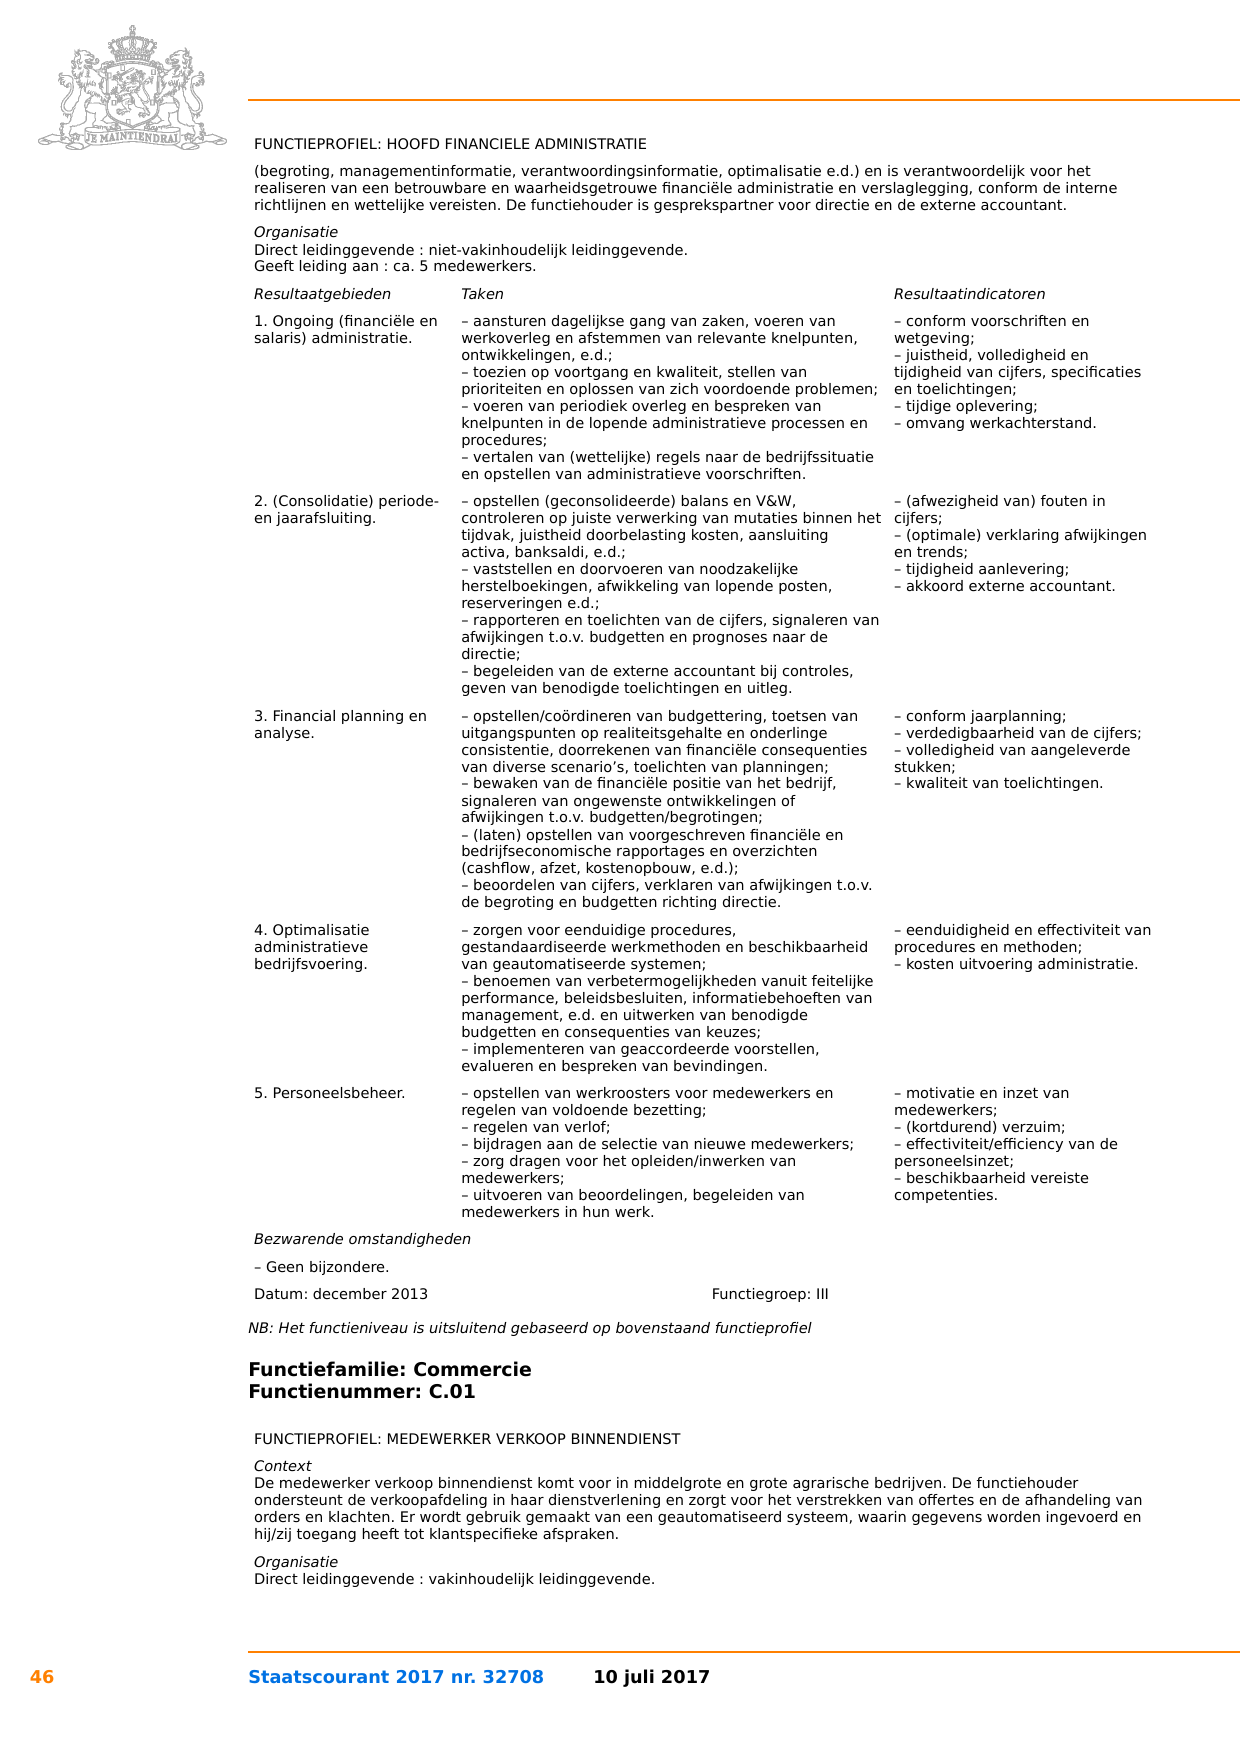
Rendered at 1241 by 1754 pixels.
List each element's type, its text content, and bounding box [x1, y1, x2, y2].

table_cell – Geen bijzondere. [249, 1254, 1163, 1280]
table_cell Resultaatgebieden [249, 281, 454, 307]
picture [38, 25, 227, 150]
text Functiefamilie: Commercie [248, 1359, 1163, 1381]
table_cell – (afwezigheid van) fouten in cijfers; – (optimale) verklaring afwijkingen en trends; – tijdigheid aanlevering; – akkoord externe accountant. [889, 489, 1163, 702]
table_cell Organisatie Direct leidinggevende : vakinhoudelijk leidinggevende. [249, 1549, 1163, 1592]
table_cell Context De medewerker verkoop binnendienst komt voor in middelgrote en grote agrarische bedrijven. De functiehouder ondersteunt de verkoopafdeling in haar dienstverlening en zorgt voor het verstrekken van offertes en de afhandeling van orders en klachten. Er wordt gebruik gemaakt van een geautomatiseerd systeem, waarin gegevens worden ingevoerd en hij/zij toegang heeft tot klantspecifieke afspraken. [249, 1454, 1163, 1548]
table_cell – conform voorschriften en wetgeving; – juistheid, volledigheid en tijdigheid van cijfers, specificaties en toelichtingen; – tijdige oplevering; – omvang werkachterstand. [889, 309, 1163, 488]
table_cell 4. Optimalisatie administratieve bedrijfsvoering. [249, 917, 454, 1079]
table_cell Organisatie Direct leidinggevende : niet-vakinhoudelijk leidinggevende. Geeft leiding aan : ca. 5 medewerkers. [249, 220, 1163, 280]
table_cell 1. Ongoing (financiële en salaris) administratie. [249, 309, 454, 488]
table_cell Resultaatindicatoren [889, 281, 1163, 307]
table_cell – motivatie en inzet van medewerkers; – (kortdurend) verzuim; – effectiviteit/efficiency van de personeelsinzet; – beschikbaarheid vereiste competenties. [889, 1080, 1163, 1225]
table_cell Datum: december 2013 [249, 1281, 705, 1308]
table_header FUNCTIEPROFIEL: MEDEWERKER VERKOOP BINNENDIENST [249, 1426, 1163, 1452]
table_cell Functiegroep: III [706, 1281, 1163, 1308]
table_cell 2. (Consolidatie) periode- en jaarafsluiting. [249, 489, 454, 702]
table_cell – opstellen van werkroosters voor medewerkers en regelen van voldoende bezetting; – regelen van verlof; – bijdragen aan de selectie van nieuwe medewerkers; – zorg dragen voor het opleiden/inwerken van medewerkers; – uitvoeren van beoordelingen, begeleiden van medewerkers in hun werk. [456, 1080, 888, 1225]
table_cell – opstellen/coördineren van budgettering, toetsen van uitgangspunten op realiteitsgehalte en onderlinge consistentie, doorrekenen van financiële consequenties van diverse scenario’s, toelichten van planningen; – bewaken van de financiële positie van het bedrijf, signaleren van ongewenste ontwikkelingen of afwijkingen t.o.v. budgetten/begrotingen; – (laten) opstellen van voorgeschreven financiële en bedrijfseconomische rapportages en overzichten (cashflow, afzet, kostenopbouw, e.d.); – beoordelen van cijfers, verklaren van afwijkingen t.o.v. de begroting en budgetten richting directie. [456, 703, 888, 916]
table_cell (begroting, managementinformatie, verantwoordingsinformatie, optimalisatie e.d.) en is verantwoordelijk voor het realiseren van een betrouwbare en waarheidsgetrouwe financiële administratie en verslaglegging, conform de interne richtlijnen en wettelijke vereisten. De functiehouder is gesprekspartner voor directie en de externe accountant. [249, 158, 1163, 219]
table_cell 5. Personeelsbeheer. [249, 1080, 454, 1225]
table_cell Bezwarende omstandigheden [249, 1226, 1163, 1253]
table_cell 3. Financial planning en analyse. [249, 703, 454, 916]
text Functienummer: C.01 [248, 1381, 1163, 1403]
table_cell Taken [456, 281, 888, 307]
table_cell – eenduidigheid en effectiviteit van procedures en methoden; – kosten uitvoering administratie. [889, 917, 1163, 1079]
table_cell – zorgen voor eenduidige procedures, gestandaardiseerde werkmethoden en beschikbaarheid van geautomatiseerde systemen; – benoemen van verbetermogelijkheden vanuit feitelijke performance, beleidsbesluiten, informatiebehoeften van management, e.d. en uitwerken van benodigde budgetten en consequenties van keuzes; – implementeren van geaccordeerde voorstellen, evalueren en bespreken van bevindingen. [456, 917, 888, 1079]
table_cell NB: Het functieniveau is uitsluitend gebaseerd op bovenstaand functieprofiel [248, 1309, 1163, 1337]
table_header FUNCTIEPROFIEL: HOOFD FINANCIELE ADMINISTRATIE [249, 131, 1163, 157]
table_cell – aansturen dagelijkse gang van zaken, voeren van werkoverleg en afstemmen van relevante knelpunten, ontwikkelingen, e.d.; – toezien op voortgang en kwaliteit, stellen van prioriteiten en oplossen van zich voordoende problemen; – voeren van periodiek overleg en bespreken van knelpunten in de lopende administratieve processen en procedures; – vertalen van (wettelijke) regels naar de bedrijfssituatie en opstellen van administratieve voorschriften. [456, 309, 888, 488]
table_cell – opstellen (geconsolideerde) balans en V&W, controleren op juiste verwerking van mutaties binnen het tijdvak, juistheid doorbelasting kosten, aansluiting activa, banksaldi, e.d.; – vaststellen en doorvoeren van noodzakelijke herstelboekingen, afwikkeling van lopende posten, reserveringen e.d.; – rapporteren en toelichten van de cijfers, signaleren van afwijkingen t.o.v. budgetten en prognoses naar de directie; – begeleiden van de externe accountant bij controles, geven van benodigde toelichtingen en uitleg. [456, 489, 888, 702]
table_cell – conform jaarplanning; – verdedigbaarheid van de cijfers; – volledigheid van aangeleverde stukken; – kwaliteit van toelichtingen. [889, 703, 1163, 916]
